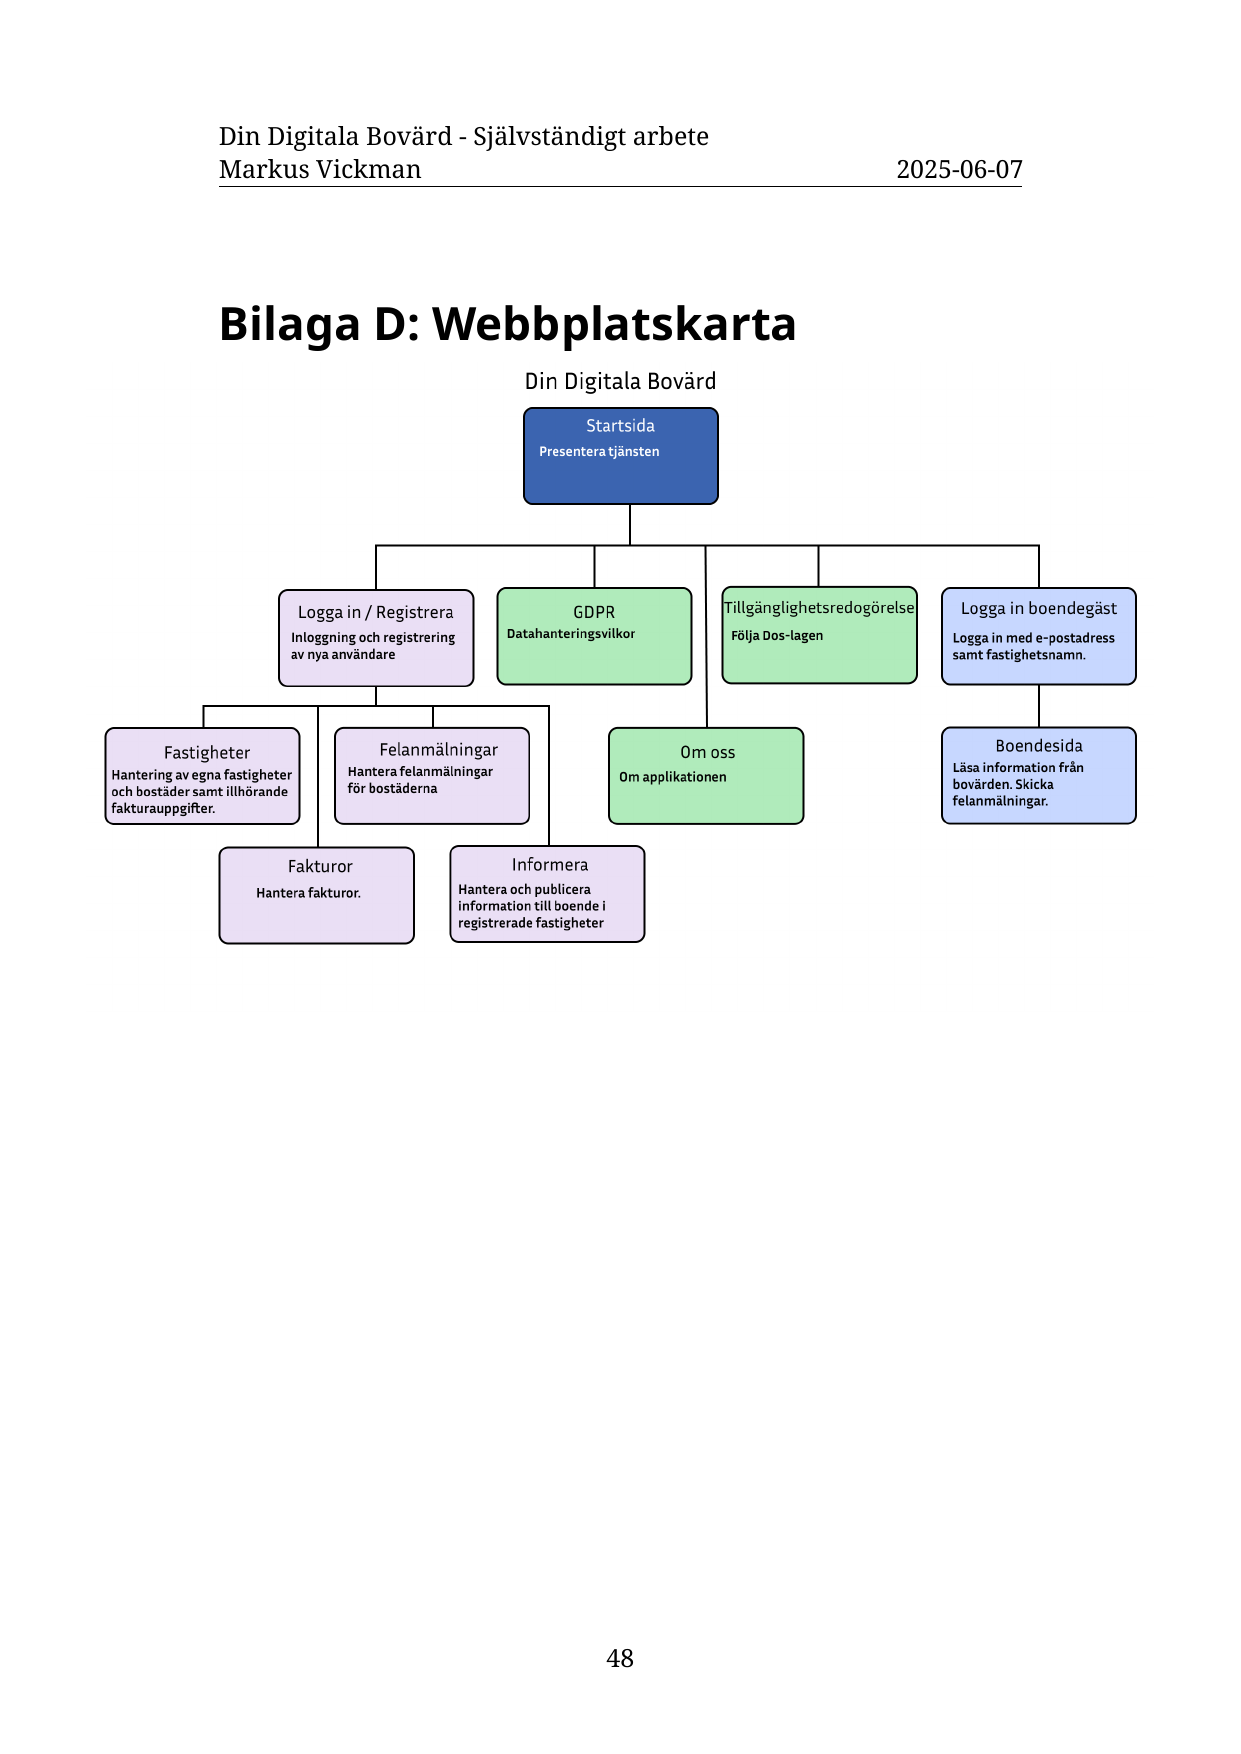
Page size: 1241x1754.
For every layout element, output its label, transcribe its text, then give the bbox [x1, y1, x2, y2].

picture [86, 362, 1154, 1012]
subtitle Bilaga D: Webbplatskarta [218, 291, 1022, 353]
